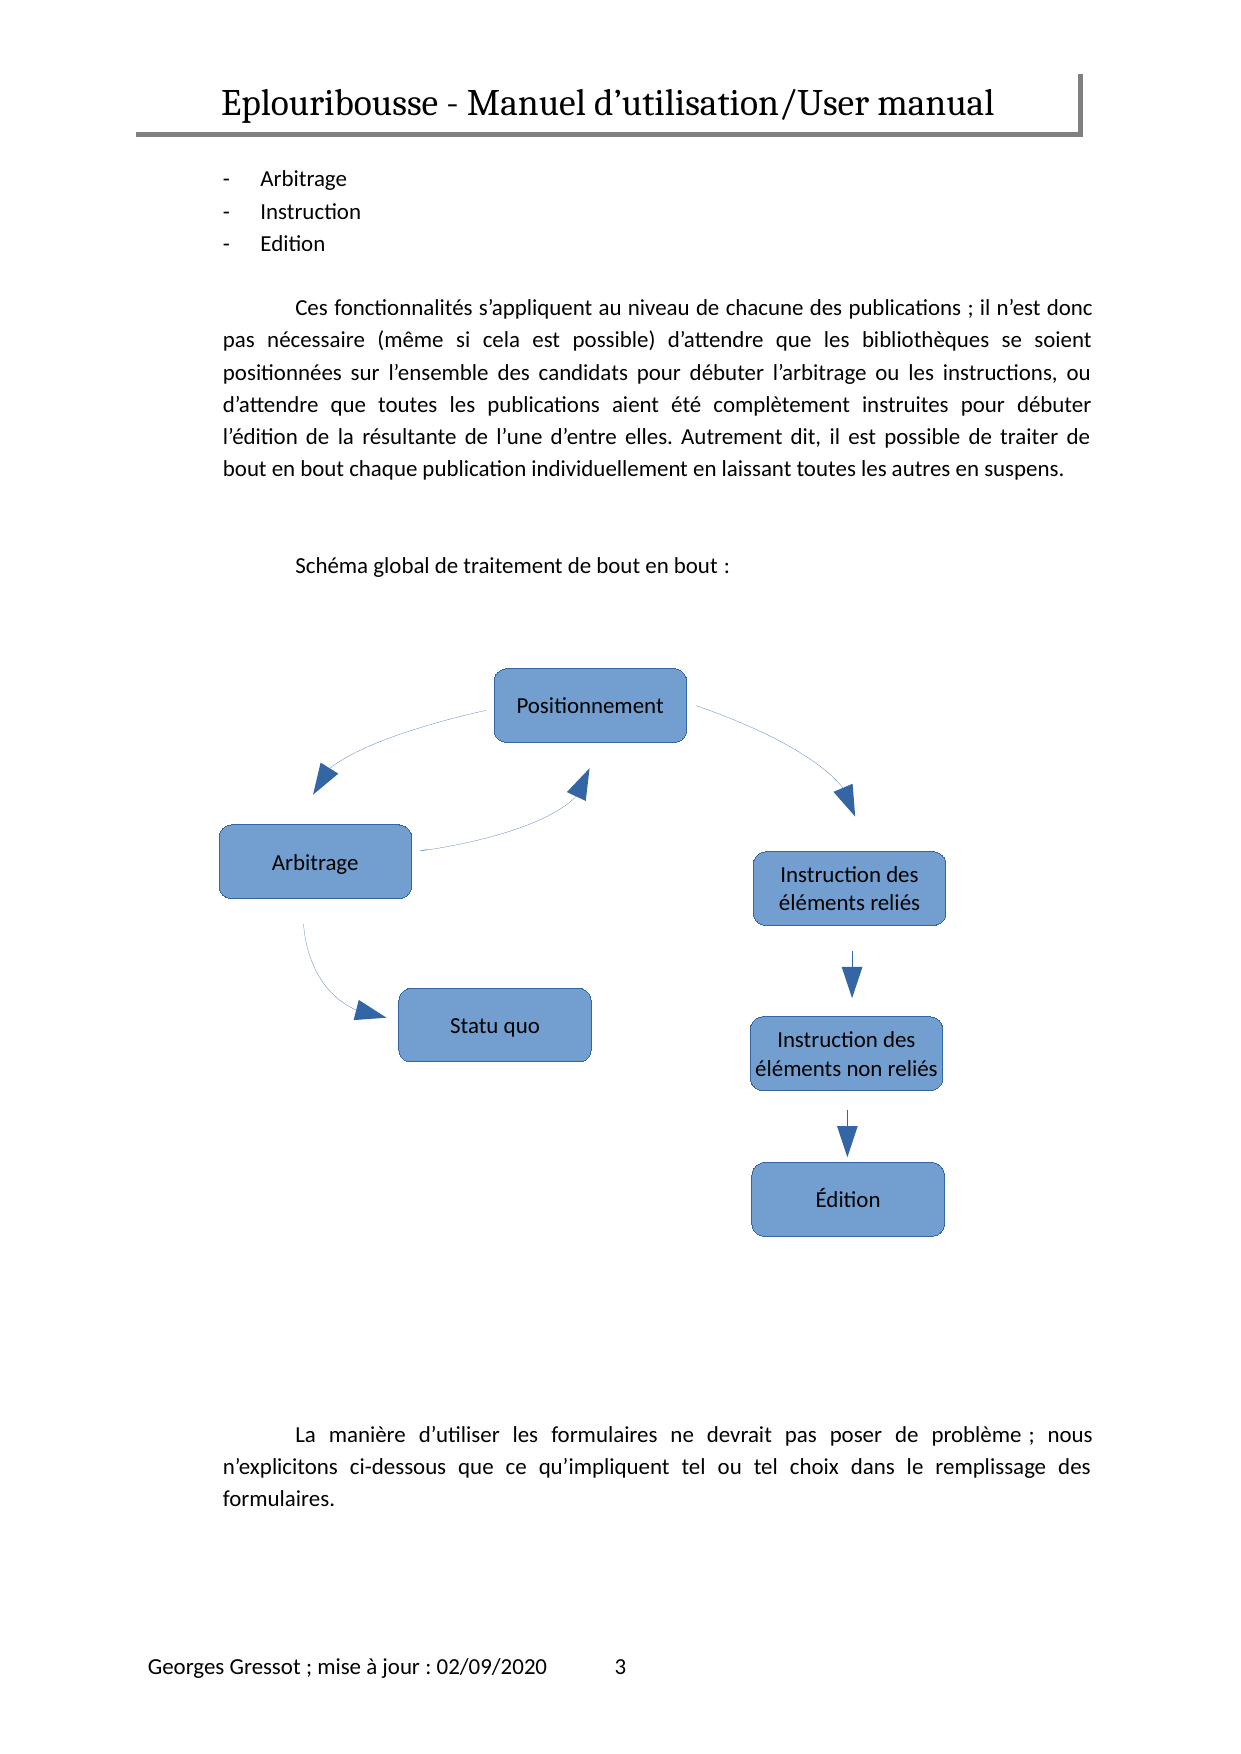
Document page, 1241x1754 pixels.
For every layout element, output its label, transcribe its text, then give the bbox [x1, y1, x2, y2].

list Arbitrage [223, 164, 1093, 193]
list Instruction [223, 197, 1093, 225]
list Ces fonctionnalités s’appliquent au niveau de chacune des publications ; il n’est donc pas nécessaire (même si cela est possible) d’attendre que les bibliothèques se soient positionnées sur l’ensemble des candidats pour débuter l’arbitrage ou les instructions, ou d’attendre que toutes les publications aient été complètement instruites pour débuter l’édition de la résultante de l’une d’entre elles. Autrement dit, il est possible de traiter de bout en bout chaque publication individuellement en laissant toutes les autres en suspens. [223, 293, 1093, 482]
list Schéma global de traitement de bout en bout : [223, 551, 1093, 579]
list Edition [223, 229, 1093, 257]
list La manière d’utiliser les formulaires ne devrait pas poser de problème ; nous n’explicitons ci-dessous que ce qu’impliquent tel ou tel choix dans le remplissage des formulaires. [223, 1420, 1093, 1512]
